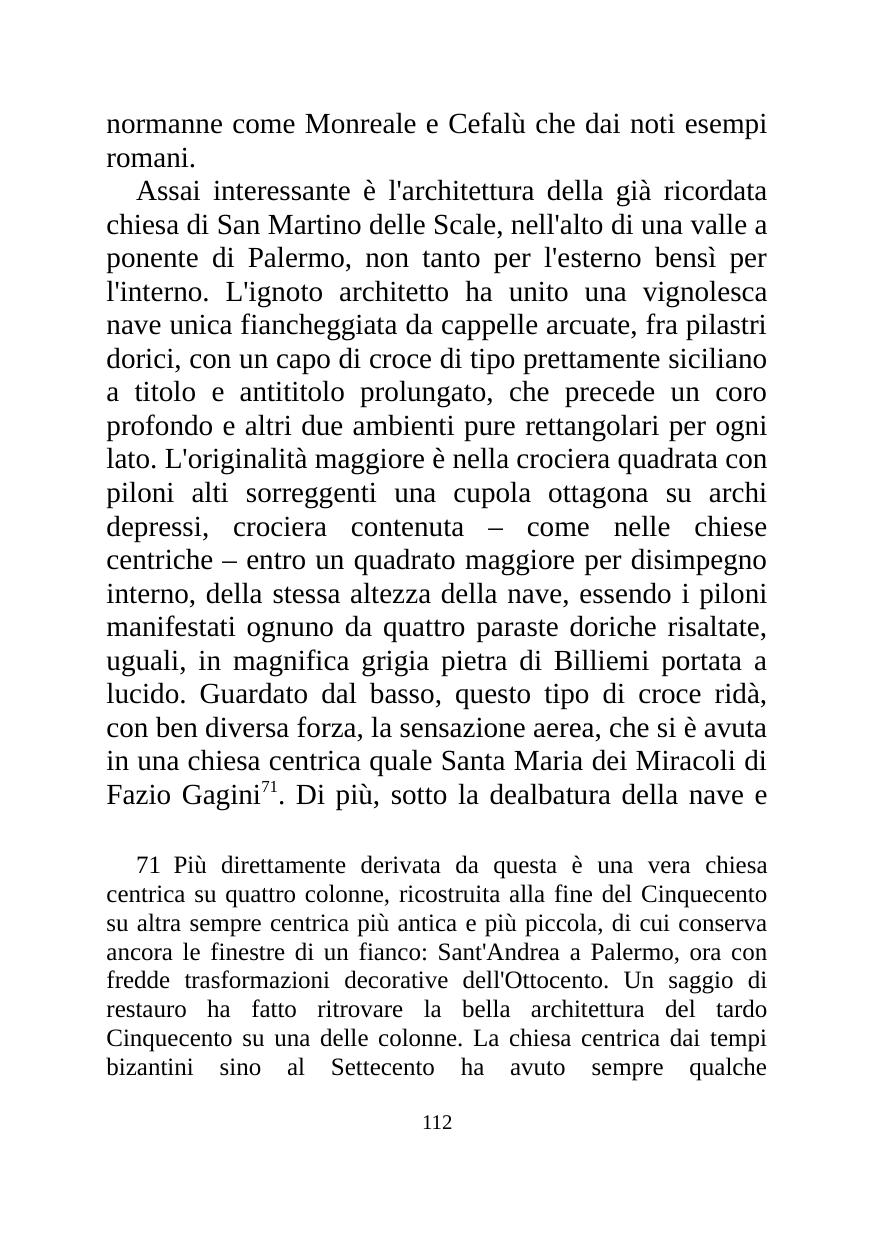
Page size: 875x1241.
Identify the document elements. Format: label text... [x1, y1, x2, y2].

text Più direttamente derivata da questa è una vera chiesa centrica su quattro colonne, ricostruita alla fine del Cinquecento su altra sempre centrica più antica e più piccola, di cui conserva ancora le finestre di un fianco: Sant'Andrea a Palermo, ora con fredde trasformazioni decorative dell'Ottocento. Un saggio di restauro ha fatto ritrovare la bella architettura del tardo Cinquecento su una delle colonne. La chiesa centrica dai tempi bizantini sino al Settecento ha avuto sempre qualche [106, 850, 768, 1080]
text normanne come Monreale e Cefalù che dai noti esempi romani. [106, 106, 768, 173]
text Assai interessante è l'architettura della già ricordata chiesa di San Martino delle Scale, nell'alto di una valle a ponente di Palermo, non tanto per l'esterno bensì per l'interno. L'ignoto architetto ha unito una vignolesca nave unica fiancheggiata da cappelle arcuate, fra pilastri dorici, con un capo di croce di tipo prettamente siciliano a titolo e antititolo prolungato, che precede un coro profondo e altri due ambienti pure rettangolari per ogni lato. L'originalità maggiore è nella crociera quadrata con piloni alti sorreggenti una cupola ottagona su archi depressi, crociera contenuta – come nelle chiese centriche – entro un quadrato maggiore per disimpegno interno, della stessa altezza della nave, essendo i piloni manifestati ognuno da quattro paraste doriche risaltate, uguali, in magnifica grigia pietra di Billiemi portata a lucido. Guardato dal basso, questo tipo di croce ridà, con ben diversa forza, la sensazione aerea, che si è avuta in una chiesa centrica quale Santa Maria dei Miracoli di Fazio Gagini. Di più, sotto la dealbatura della nave e [106, 173, 768, 811]
